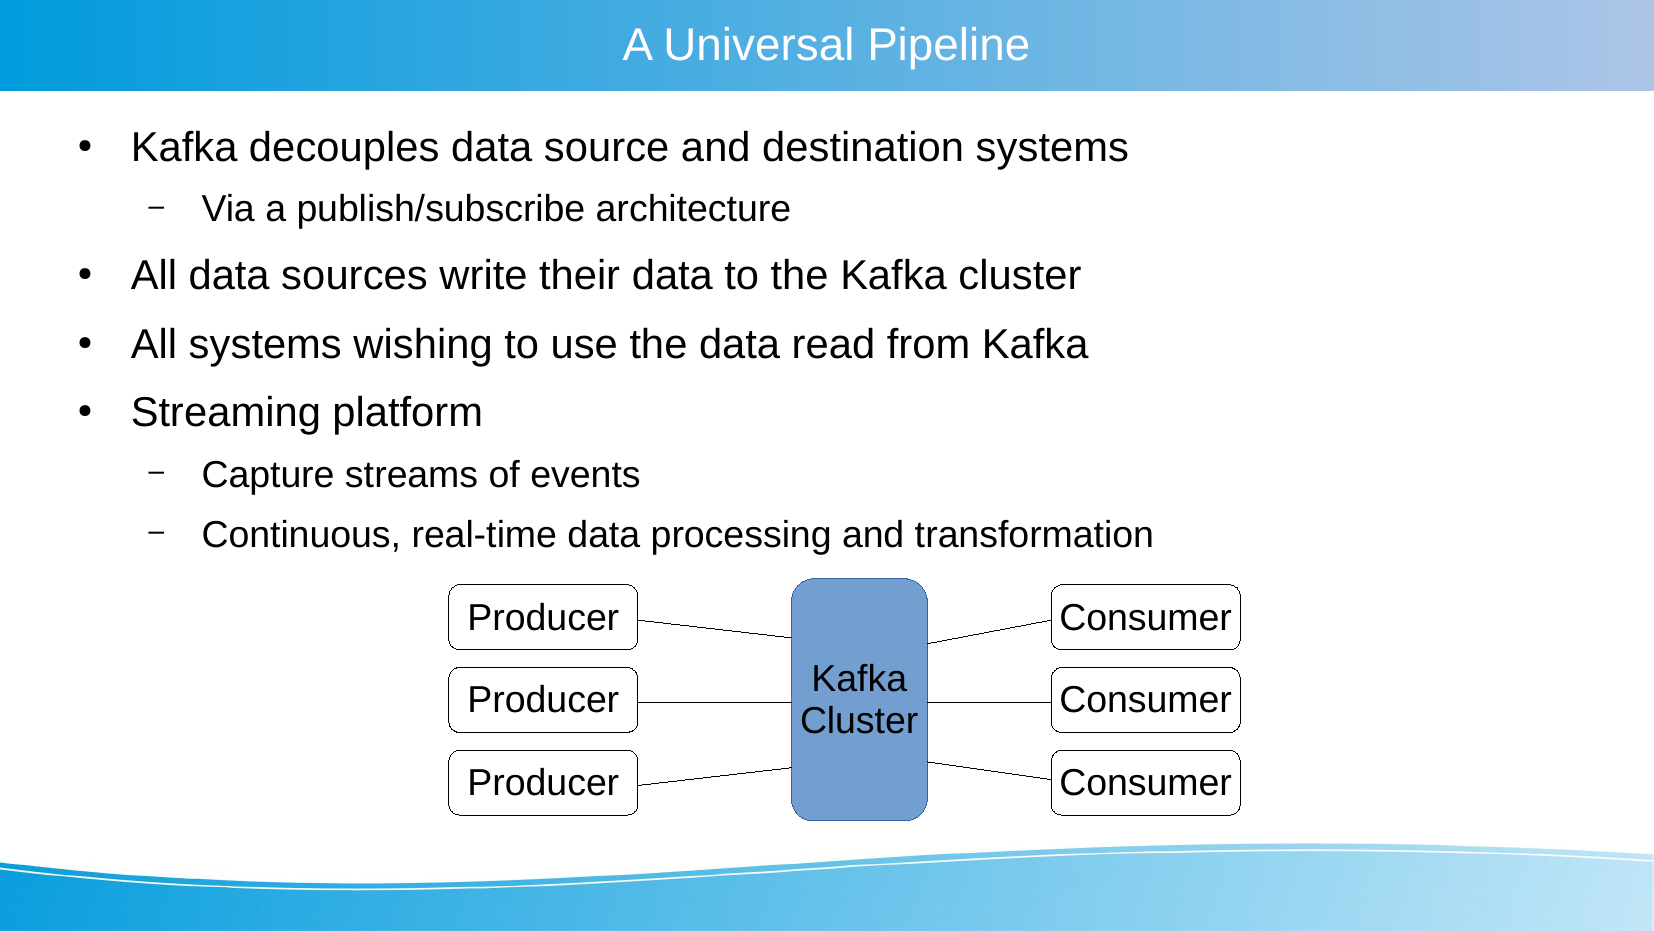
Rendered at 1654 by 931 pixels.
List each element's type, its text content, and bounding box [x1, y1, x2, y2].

text_box Consumer [1051, 667, 1241, 733]
picture [0, 843, 1654, 931]
title A Universal Pipeline [82, 5, 1571, 85]
text_box Producer [448, 584, 638, 650]
list Kafka decouples data source and destination systems Via a publish/subscribe architecture All data sources write their data to the Kafka cluster All systems wishing to use the data read from Kafka Streaming platform Capture streams of events Continuous, real-time data processing and transformation [60, 123, 1591, 833]
text_box Producer [448, 750, 638, 816]
text_box Consumer [1051, 584, 1241, 650]
text_box Consumer [1051, 750, 1241, 816]
text_box Kafka Cluster [791, 578, 928, 821]
text_box Producer [448, 667, 638, 733]
